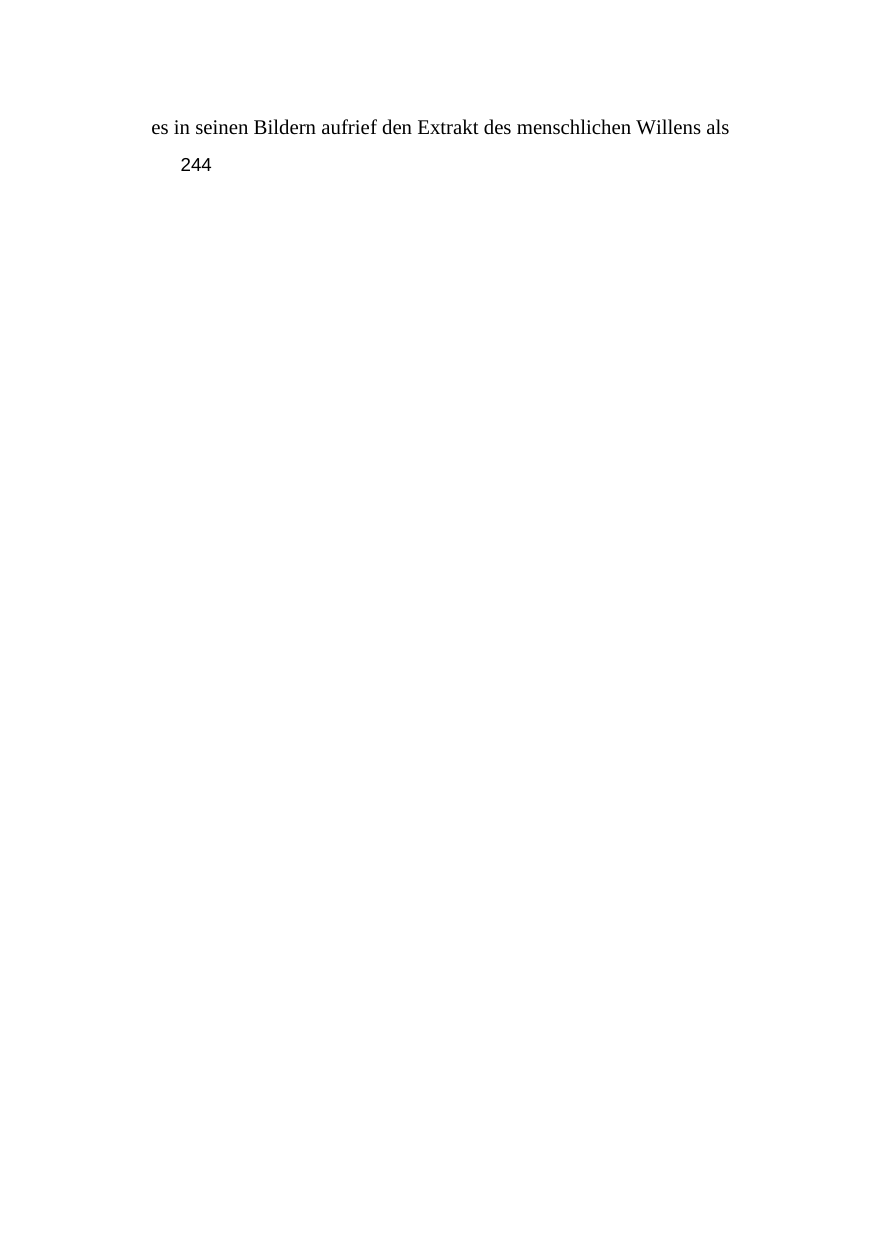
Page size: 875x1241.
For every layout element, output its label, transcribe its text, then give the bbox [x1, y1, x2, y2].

text 244 [180, 154, 732, 175]
text es in seinen Bildern aufrief den Extrakt des menschlichen Willens als [151, 115, 732, 139]
